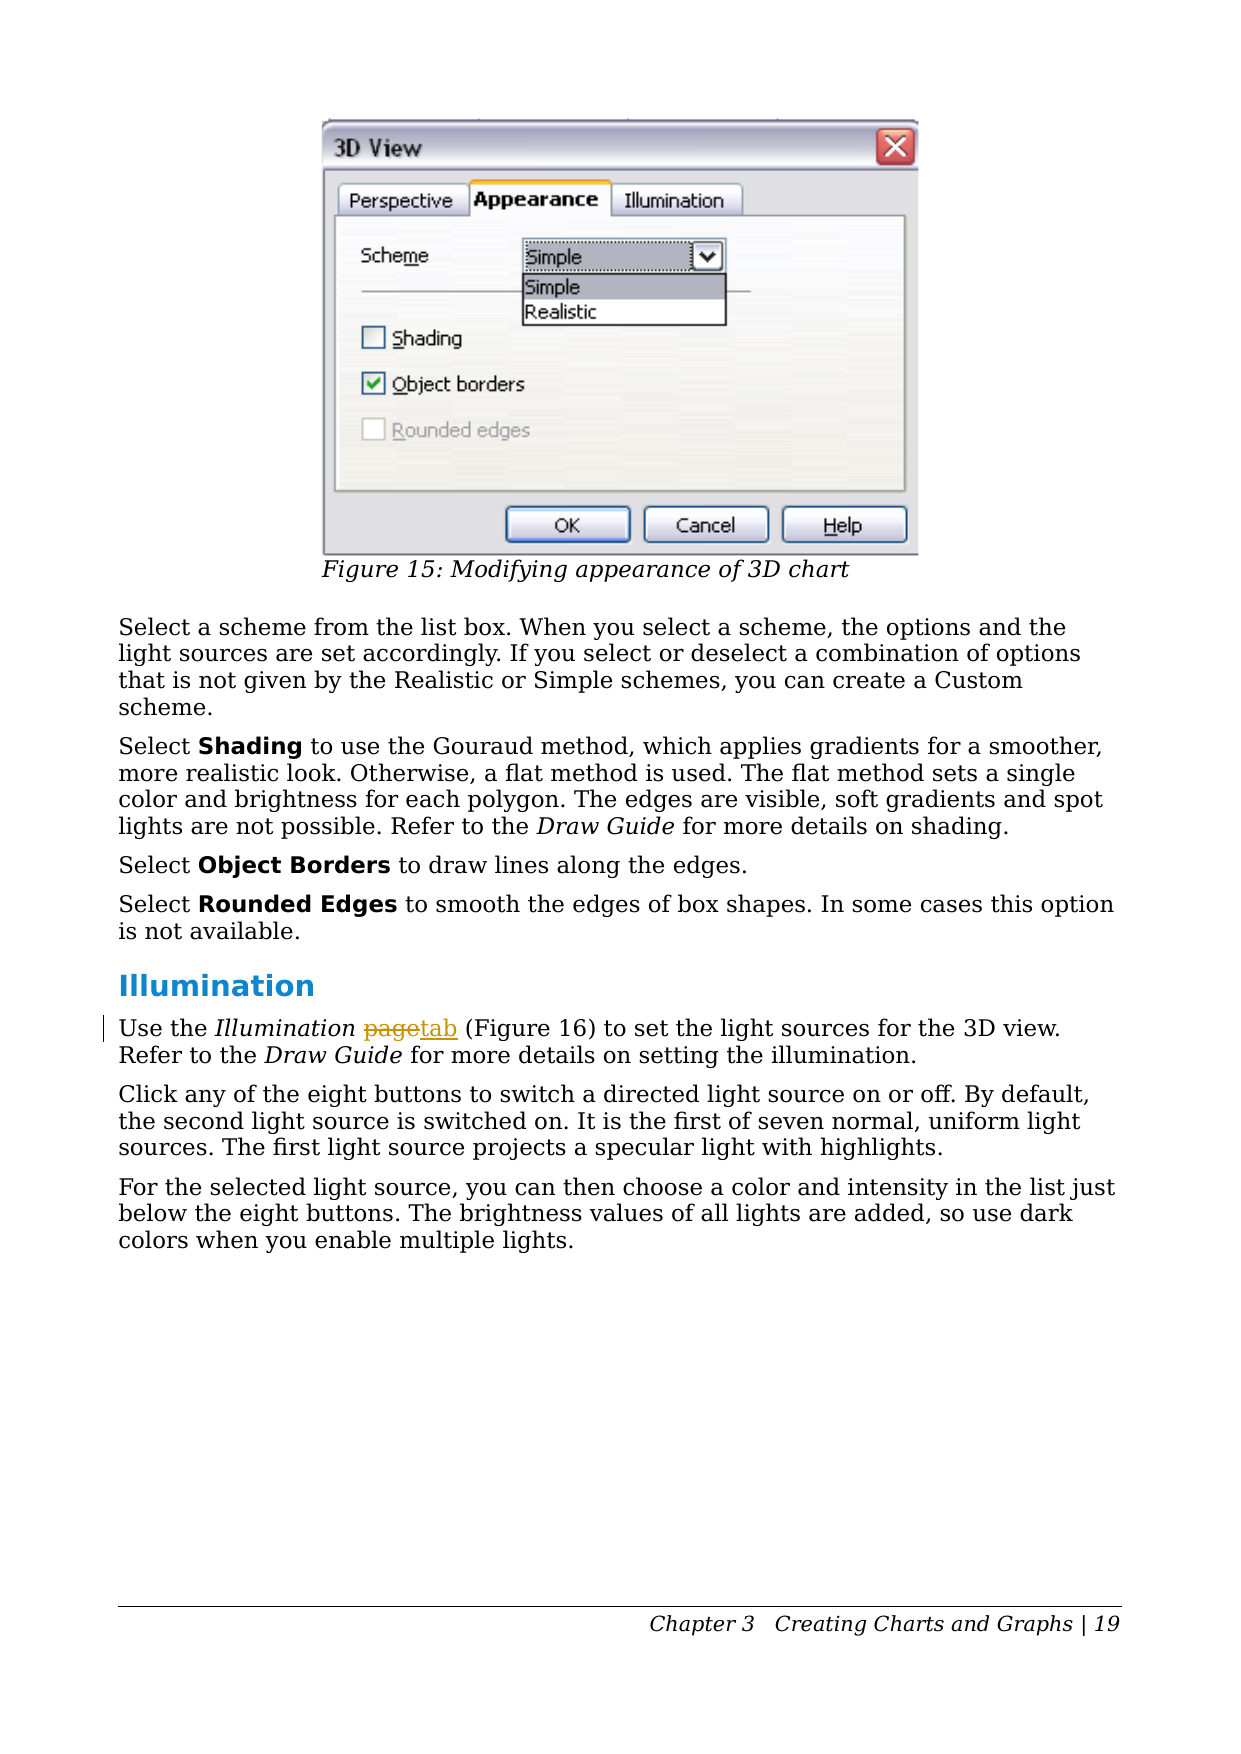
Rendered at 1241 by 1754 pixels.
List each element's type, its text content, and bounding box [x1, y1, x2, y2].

text Select a scheme from the list box. When you select a scheme, the options and the light sources are set accordingly. If you select or deselect a combination of options that is not given by the Realistic or Simple schemes, you can create a Custom scheme. [118, 614, 1122, 721]
text Select Shading to use the Gouraud method, which applies gradients for a smoother, more realistic look. Otherwise, a flat method is used. The flat method sets a single color and brightness for each polygon. The edges are visible, soft gradients and spot lights are not possible. Refer to the Draw Guide for more details on shading. [118, 733, 1122, 840]
subtitle Illumination [118, 969, 1122, 1003]
text For the selected light source, you can then choose a color and intensity in the list just below the eight buttons. The brightness values of all lights are added, so use dark colors when you enable multiple lights. [118, 1174, 1122, 1254]
text Use the Illumination tab (Figure 16) to set the light sources for the 3D view. Refer to the Draw Guide for more details on setting the illumination. [118, 1015, 1122, 1069]
text Click any of the eight buttons to switch a directed light source on or off. By default, the second light source is switched on. It is the first of seven normal, uniform light sources. The first light source projects a specular light with highlights. [118, 1081, 1122, 1161]
text Select Object Borders to draw lines along the edges. [118, 852, 1122, 879]
picture [321, 118, 919, 556]
text Select Rounded Edges to smooth the edges of box shapes. In some cases this option is not available. [118, 891, 1122, 945]
text Figure 15: Modifying appearance of 3D chart [322, 556, 918, 583]
